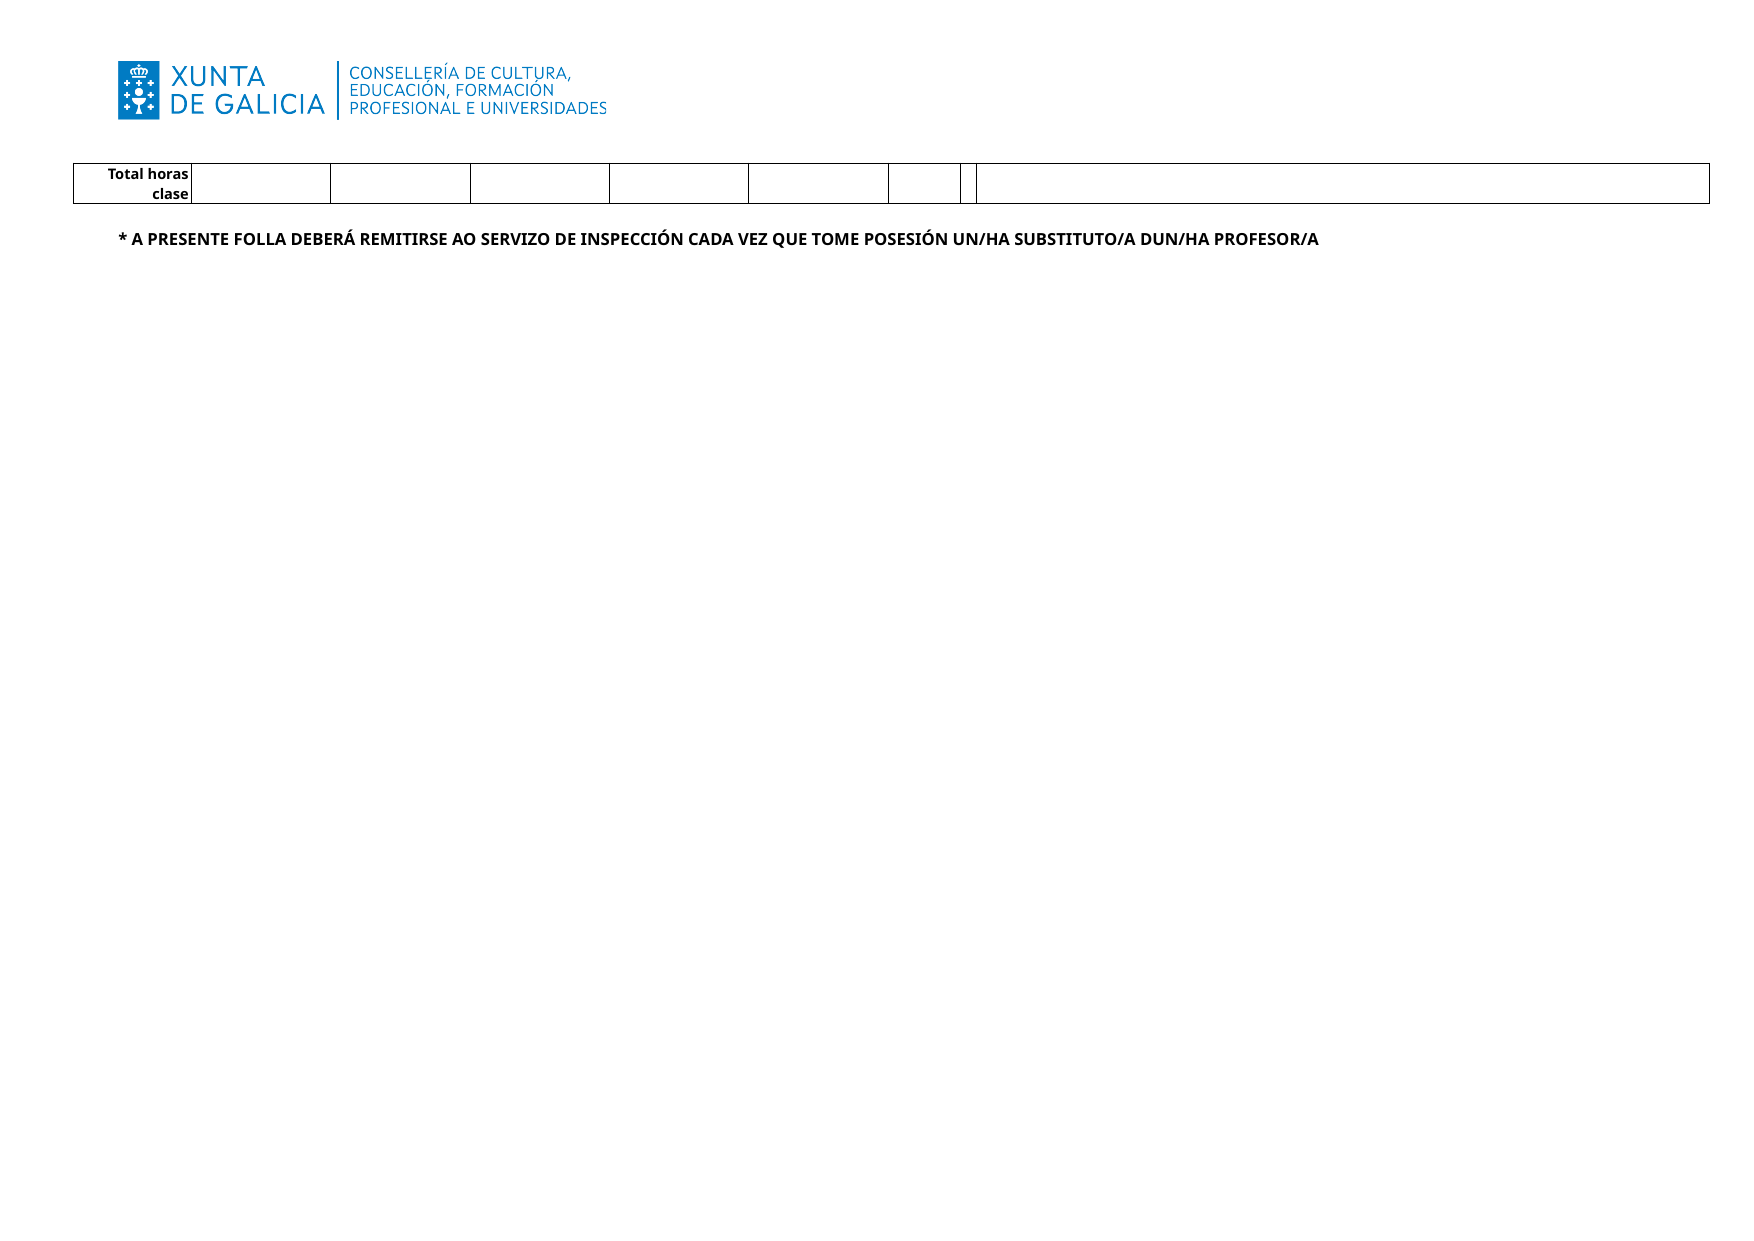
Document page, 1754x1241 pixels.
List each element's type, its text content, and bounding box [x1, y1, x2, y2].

table_cell Total horas clase [74, 164, 191, 203]
table_header [961, 164, 976, 203]
table_cell [192, 164, 330, 203]
table_cell [471, 164, 609, 203]
table_cell [889, 164, 960, 203]
table_cell [331, 164, 470, 203]
table_cell [610, 164, 748, 203]
text * A PRESENTE FOLLA DEBERÁ REMITIRSE AO SERVIZO DE INSPECCIÓN CADA VEZ QUE TOME POSESIÓN UN/HA SUBSTITUTO/A DUN/HA PROFESOR/A [118, 227, 1671, 250]
table_header [977, 164, 1709, 203]
table_cell [749, 164, 888, 203]
picture [118, 61, 607, 120]
